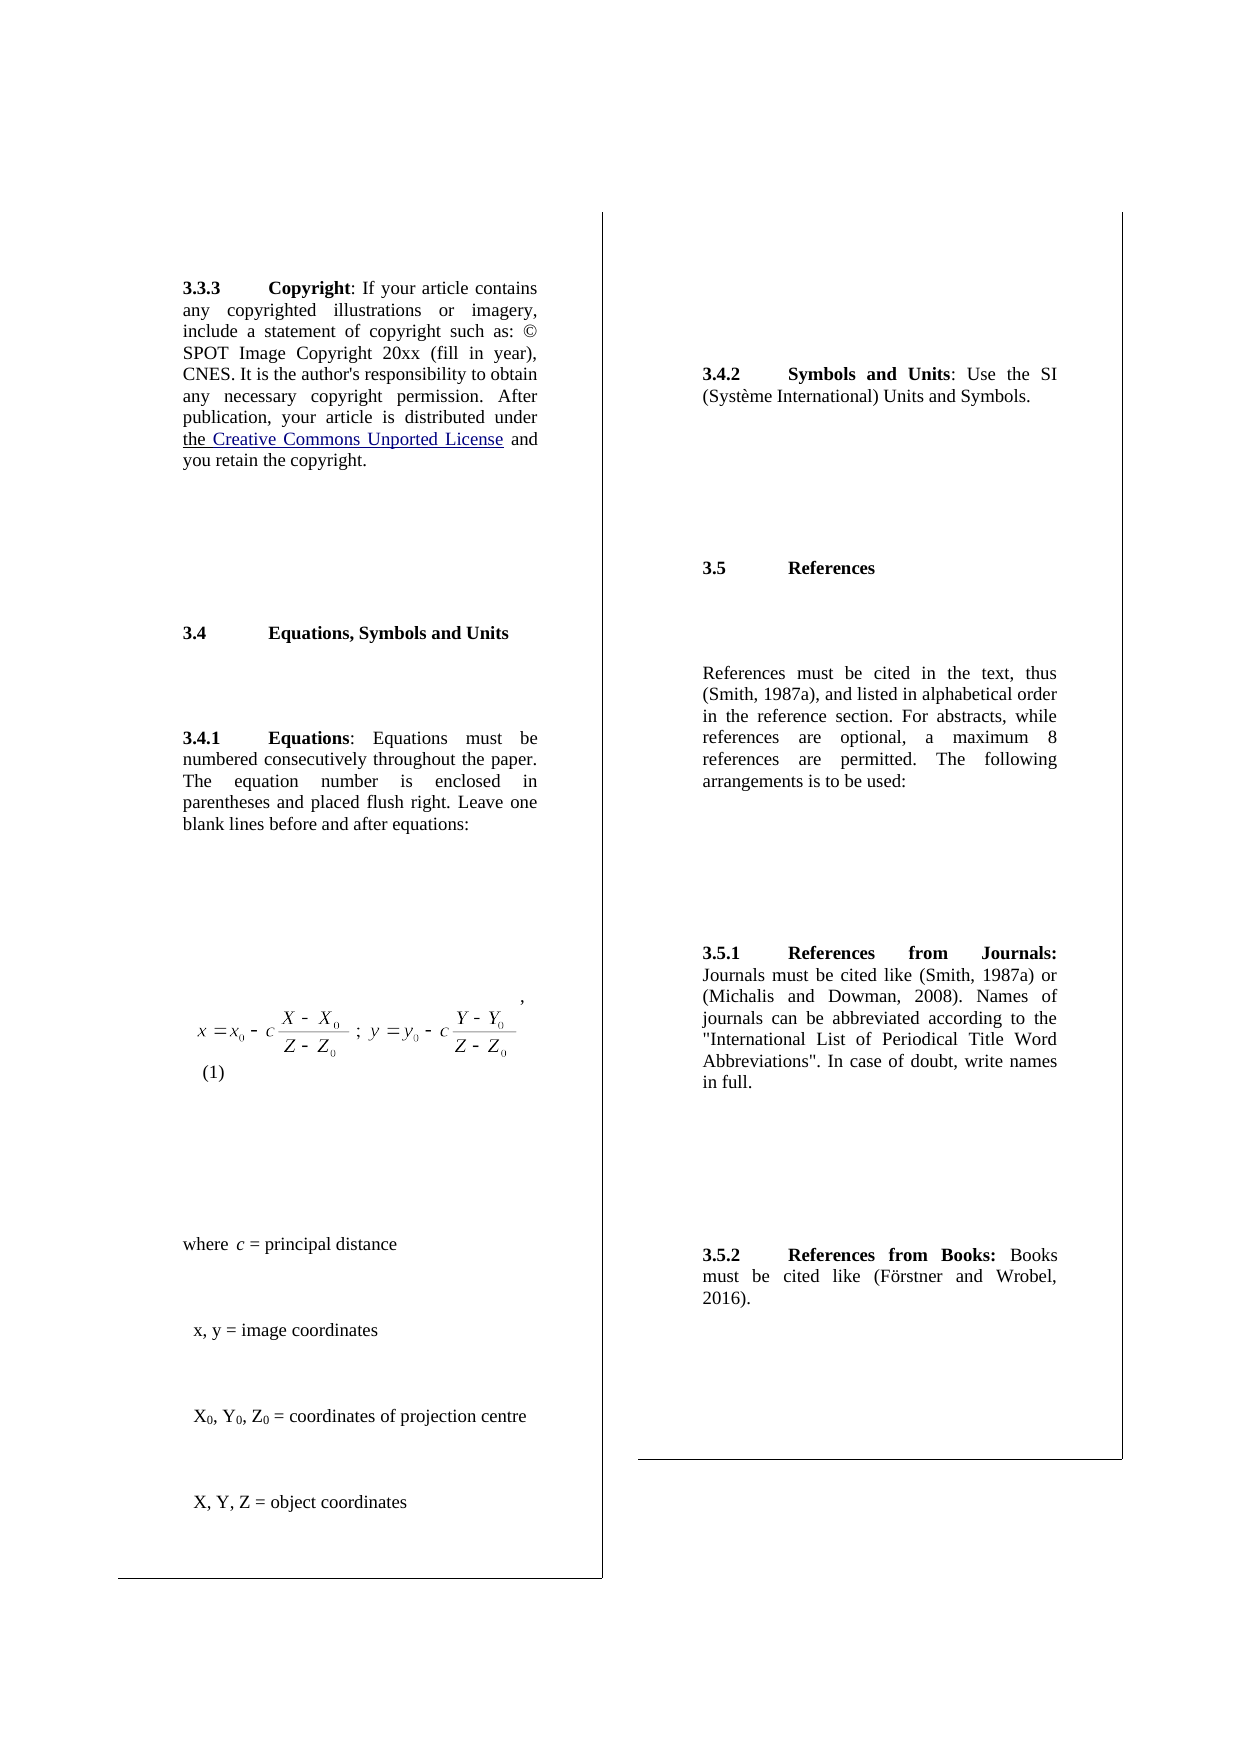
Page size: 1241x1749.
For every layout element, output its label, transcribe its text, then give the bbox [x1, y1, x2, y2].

list Equations, Symbols and Units [118, 622, 602, 662]
list Copyright: If your article contains any copyrighted illustrations or imagery, include a statement of copyright such as: © SPOT Image Copyright 20xx (fill in year), CNES. It is the author's responsibility to obtain any necessary copyright permission. After publication, your article is distributed under the Creative Commons Unported License and you retain the copyright. [118, 212, 602, 536]
list References from Books: Books must be cited like (Förstner and Wrobel, 2016). [638, 1243, 1122, 1373]
list References [638, 557, 1122, 597]
list Equations: Equations must be numbered consecutively throughout the paper. The equation number is enclosed in parentheses and placed flush right. Leave one blank lines before and after equations: [118, 662, 602, 899]
text , (1) [118, 985, 602, 1147]
text X, Y, Z = object coordinates [118, 1491, 602, 1578]
list Symbols and Units: Use the SI (Système International) Units and Symbols. [638, 363, 1122, 471]
text x, y = image coordinates [118, 1319, 602, 1405]
text where c = principal distance [118, 1233, 602, 1319]
text References must be cited in the text, thus (Smith, 1987a), and listed in alphabetical order in the reference section. For abstracts, while references are optional, a maximum 8 references are permitted. The following arrangements is to be used: [638, 597, 1122, 856]
list References from Journals: Journals must be cited like (Smith, 1987a) or (Michalis and Dowman, 2008). Names of journals can be abbreviated according to the "International List of Periodical Title Word Abbreviations". In case of doubt, write names in full. [638, 942, 1122, 1157]
text X0, Y0, Z0 = coordinates of projection centre [118, 1405, 602, 1491]
